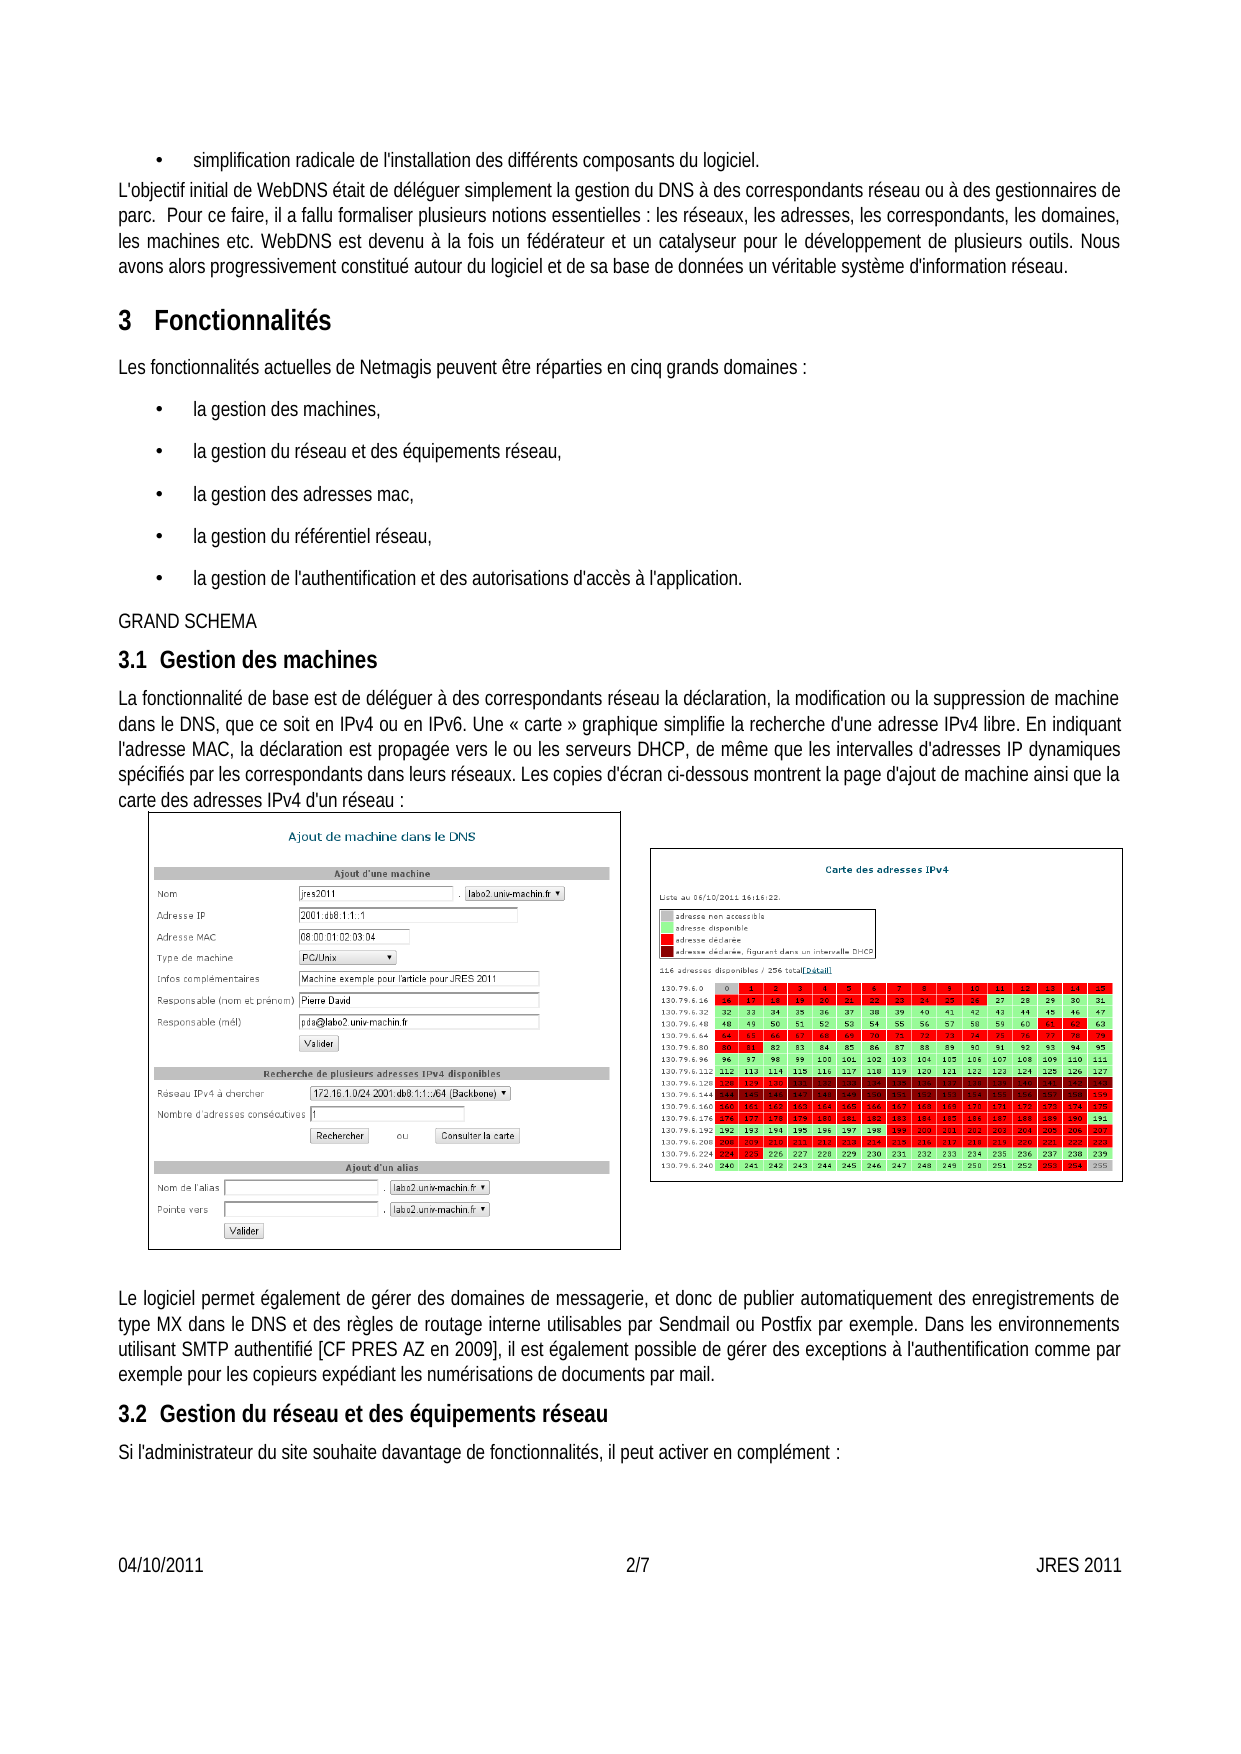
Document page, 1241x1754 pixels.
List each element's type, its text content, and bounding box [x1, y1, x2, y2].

text Si l'administrateur du site souhaite davantage de fonctionnalités, il peut activer en complément : [118, 1440, 1122, 1464]
text Le logiciel permet également de gérer des domaines de messagerie, et donc de publier automatiquement des enregistrements de type MX dans le DNS et des règles de routage interne utilisables par Sendmail ou Postfix par exemple. Dans les environnements utilisant SMTP authentifié [CF PRES AZ en 2009], il est également possible de gérer des exceptions à l'authentification comme par exemple pour les copieurs expédiant les numérisations de documents par mail. [118, 1286, 1122, 1386]
list la gestion du réseau et des équipements réseau, [156, 439, 1122, 463]
list simplification radicale de l'installation des différents composants du logiciel. [156, 148, 1122, 172]
subtitle Gestion du réseau et des équipements réseau [118, 1398, 1122, 1427]
text La fonctionnalité de base est de déléguer à des correspondants réseau la déclaration, la modification ou la suppression de machine dans le DNS, que ce soit en IPv4 ou en IPv6. Une « carte » graphique simplifie la recherche d'une adresse IPv4 libre. En indiquant l'adresse MAC, la déclaration est propagée vers le ou les serveurs DHCP, de même que les intervalles d'adresses IP dynamiques spécifiés par les correspondants dans leurs réseaux. Les copies d'écran ci-dessous montrent la page d'ajout de machine ainsi que la carte des adresses IPv4 d'un réseau : [118, 686, 1122, 811]
picture [653, 851, 1119, 1179]
picture [151, 815, 617, 1247]
text L'objectif initial de WebDNS était de déléguer simplement la gestion du DNS à des correspondants réseau ou à des gestionnaires de parc. Pour ce faire, il a fallu formaliser plusieurs notions essentielles : les réseaux, les adresses, les correspondants, les domaines, les machines etc. WebDNS est devenu à la fois un fédérateur et un catalyseur pour le développement de plusieurs outils. Nous avons alors progressivement constitué autour du logiciel et de sa base de données un véritable système d'information réseau. [118, 178, 1122, 278]
list la gestion de l'authentification et des autorisations d'accès à l'application. [156, 566, 1122, 590]
subtitle Gestion des machines [118, 645, 1122, 674]
list la gestion des machines, [156, 397, 1122, 421]
text Les fonctionnalités actuelles de Netmagis peuvent être réparties en cinq grands domaines : [118, 355, 1122, 379]
text GRAND SCHEMA [118, 608, 1122, 632]
list la gestion du référentiel réseau, [156, 524, 1122, 548]
subtitle Fonctionnalités [118, 303, 1122, 336]
list la gestion des adresses mac, [156, 482, 1122, 506]
